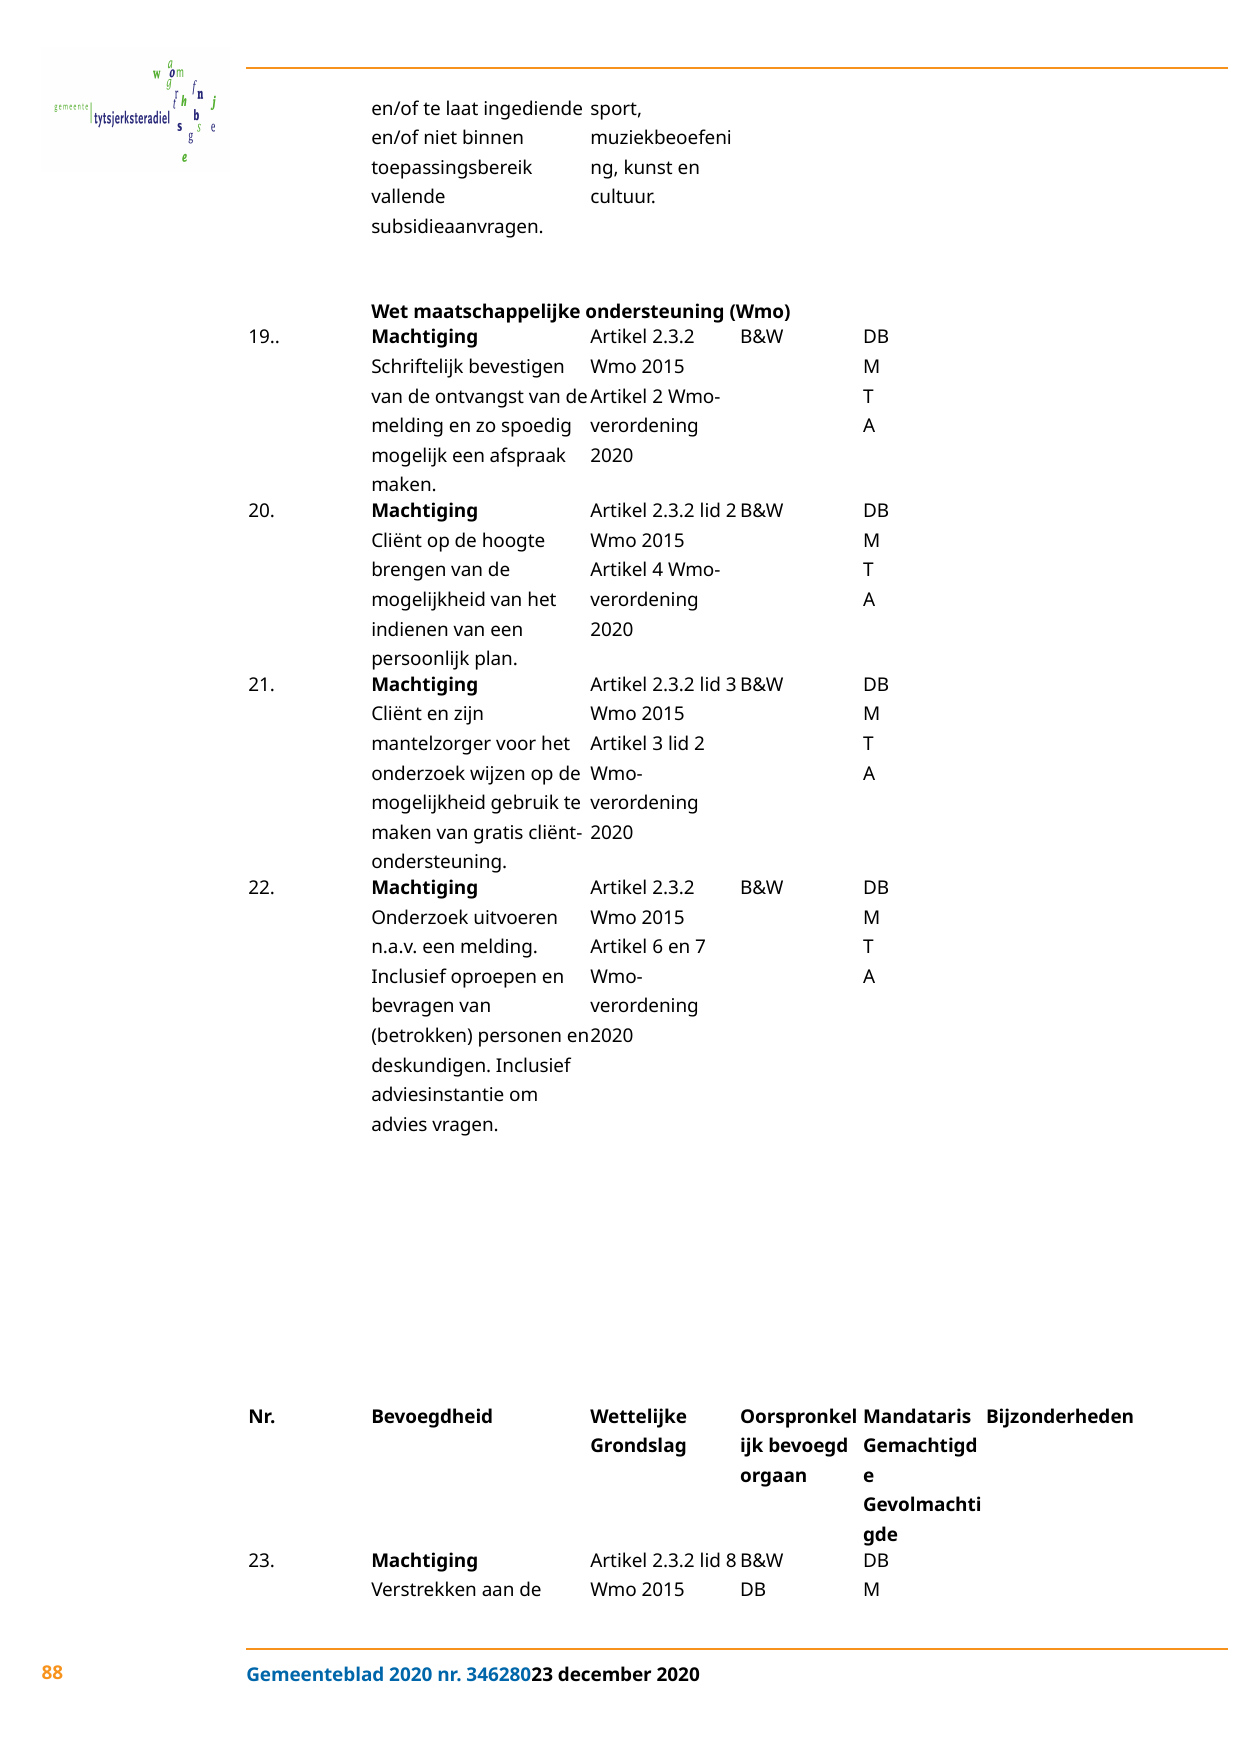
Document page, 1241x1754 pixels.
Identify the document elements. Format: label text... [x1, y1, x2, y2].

table_cell 21. [248, 671, 371, 874]
table_cell Machtiging Verstrekken aan de [371, 1547, 590, 1602]
table_cell 23. [248, 1547, 371, 1602]
table_cell Machtiging Cliënt op de hoogte brengen van de mogelijkheid van het indienen van een persoonlijk plan. [371, 498, 590, 671]
table_cell Nr. [248, 1403, 371, 1547]
table_cell Machtiging Onderzoek uitvoeren n.a.v. een melding. Inclusief oproepen en bevragen van (betrokken) personen en deskundigen. Inclusief adviesinstantie om advies vragen. [371, 874, 590, 1403]
table_cell [986, 671, 1152, 874]
table_cell DB M T A [863, 498, 986, 671]
table_cell [248, 298, 371, 324]
table_cell Artikel 2.3.2 lid 8 Wmo 2015 [590, 1547, 740, 1602]
table_cell DB M T A [863, 671, 986, 874]
table_cell [740, 95, 863, 298]
table_cell B&W [740, 324, 863, 497]
table_cell Oorspronkelijk bevoegd orgaan [740, 1403, 863, 1547]
table_cell Machtiging Cliënt en zijn mantelzorger voor het onderzoek wijzen op de mogelijkheid gebruik te maken van gratis cliënt- ondersteuning. [371, 671, 590, 874]
table_cell B&W [740, 671, 863, 874]
table_cell DB M [863, 1547, 986, 1602]
table_cell Machtiging Schriftelijk bevestigen van de ontvangst van de melding en zo spoedig mogelijk een afspraak maken. [371, 324, 590, 497]
table_cell Artikel 2.3.2 lid 2 Wmo 2015 Artikel 4 Wmo-verordening 2020 [590, 498, 740, 671]
table_cell sport, muziekbeoefening, kunst en cultuur. [590, 95, 740, 298]
table_cell Bijzonderheden [986, 1403, 1152, 1547]
table_cell [986, 874, 1152, 1403]
table_cell B&W [740, 498, 863, 671]
table_cell Artikel 2.3.2 Wmo 2015 Artikel 2 Wmo-verordening 2020 [590, 324, 740, 497]
table_cell en/of te laat ingediende en/of niet binnen toepassingsbereik vallende subsidieaanvragen. [371, 95, 590, 298]
table_cell Wet maatschappelijke ondersteuning (Wmo) [371, 298, 1152, 324]
table_cell B&W [740, 874, 863, 1403]
table_cell Wettelijke Grondslag [590, 1403, 740, 1547]
table_cell Artikel 2.3.2 Wmo 2015 Artikel 6 en 7 Wmo-verordening 2020 [590, 874, 740, 1403]
table_cell [986, 324, 1152, 497]
table_cell Artikel 2.3.2 lid 3 Wmo 2015 Artikel 3 lid 2 Wmo-verordening 2020 [590, 671, 740, 874]
table_cell Mandataris Gemachtigde Gevolmachtigde [863, 1403, 986, 1547]
table_cell B&W DB [740, 1547, 863, 1602]
table_cell [986, 95, 1152, 298]
table_cell [863, 95, 986, 298]
table_cell 19.. [248, 324, 371, 497]
picture [41, 47, 231, 172]
table_cell [248, 95, 371, 298]
table_cell DB M T A [863, 324, 986, 497]
table_cell DB M T A [863, 874, 986, 1403]
table_cell Bevoegdheid [371, 1403, 590, 1547]
table_cell [986, 498, 1152, 671]
table_cell [986, 1547, 1152, 1602]
table_cell 20. [248, 498, 371, 671]
table_cell 22. [248, 874, 371, 1403]
